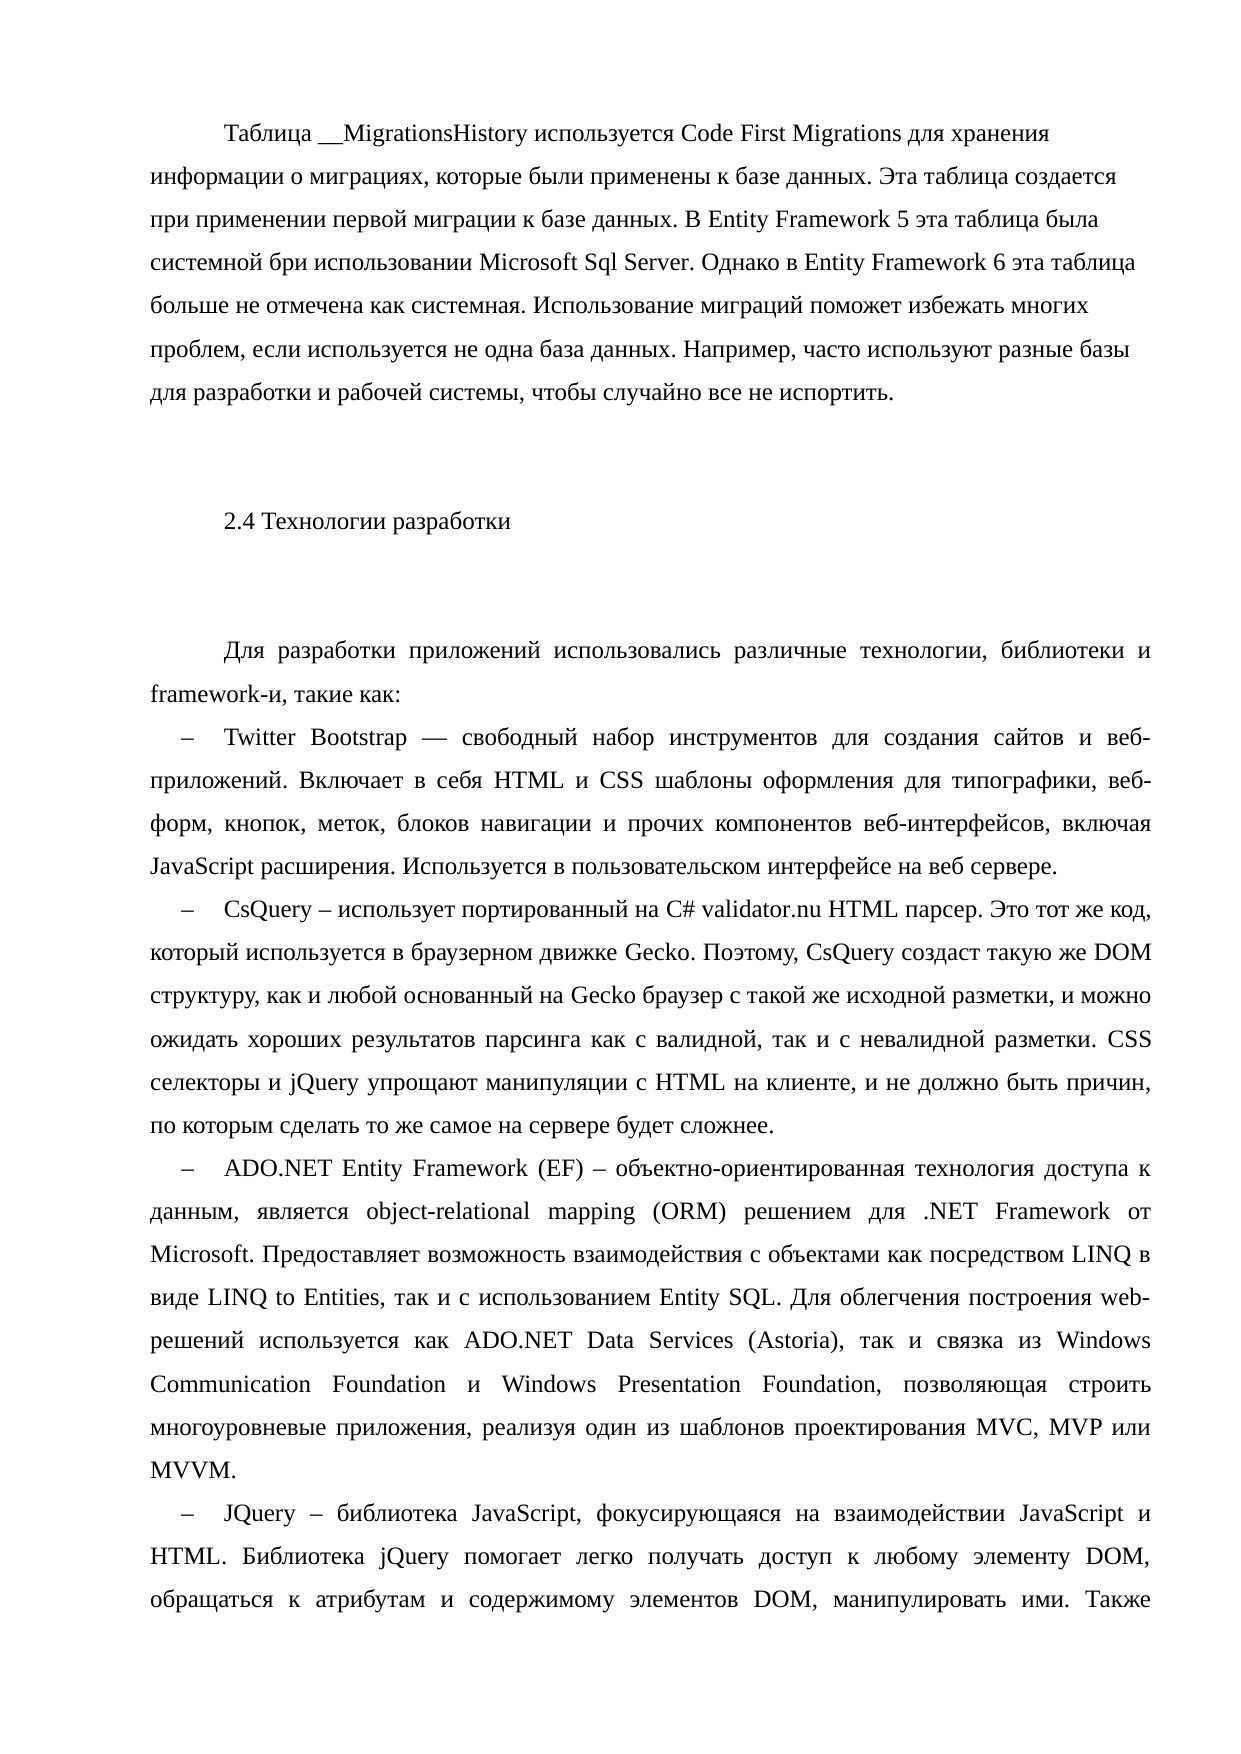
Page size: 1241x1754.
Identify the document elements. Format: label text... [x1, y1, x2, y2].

text Для разработки приложений использовались различные технологии, библиотеки и framework-и, такие как: [150, 636, 1152, 707]
text 2.4 Технологии разработки [150, 506, 1152, 535]
text Таблица __MigrationsHistory используется Code First Migrations для хранения информации о миграциях, которые были применены к базе данных. Эта таблица создается при применении первой миграции к базе данных. В Entity Framework 5 эта таблица была системной бри использовании Microsoft Sql Server. Однако в Entity Framework 6 эта таблица больше не отмечена как системная. Использование миграций поможет избежать многих проблем, если используется не одна база данных. Например, часто используют разные базы для разработки и рабочей системы, чтобы случайно все не испортить. [150, 118, 1152, 406]
list Twitter Bootstrap — свободный набор инструментов для создания сайтов и веб- приложений. Включает в себя HTML и CSS шаблоны оформления для типографики, веб- форм, кнопок, меток, блоков навигации и прочих компонентов веб-интерфейсов, включая JavaScript расширения. Используется в пользовательском интерфейсе на веб сервере. [150, 722, 1152, 880]
list CsQuery – использует портированный на C# validator.nu HTML парсер. Это тот же код, который используется в браузерном движке Gecko. Поэтому, CsQuery создаст такую же DOM структуру, как и любой основанный на Gecko браузер с такой же исходной разметки, и можно ожидать хороших результатов парсинга как с валидной, так и с невалидной разметки. CSS селекторы и jQuery упрощают манипуляции с HTML на клиенте, и не должно быть причин, по которым сделать то же самое на сервере будет сложнее. [150, 894, 1152, 1139]
list ADO.NET Entity Framework (EF) – объектно-ориентированная технология доступа к данным, является object-relational mapping (ORM) решением для .NET Framework от Microsoft. Предоставляет возможность взаимодействия с объектами как посредством LINQ в виде LINQ to Entities, так и с использованием Entity SQL. Для облегчения построения web-решений используется как ADO.NET Data Services (Astoria), так и связка из Windows Communication Foundation и Windows Presentation Foundation, позволяющая строить многоуровневые приложения, реализуя один из шаблонов проектирования MVC, MVP или MVVM. [150, 1153, 1152, 1484]
list JQuery – библиотека JavaScript, фокусирующаяся на взаимодействии JavaScript и HTML. Библиотека jQuery помогает легко получать доступ к любому элементу DOM, обращаться к атрибутам и содержимому элементов DOM, манипулировать ими. Также [150, 1498, 1152, 1613]
